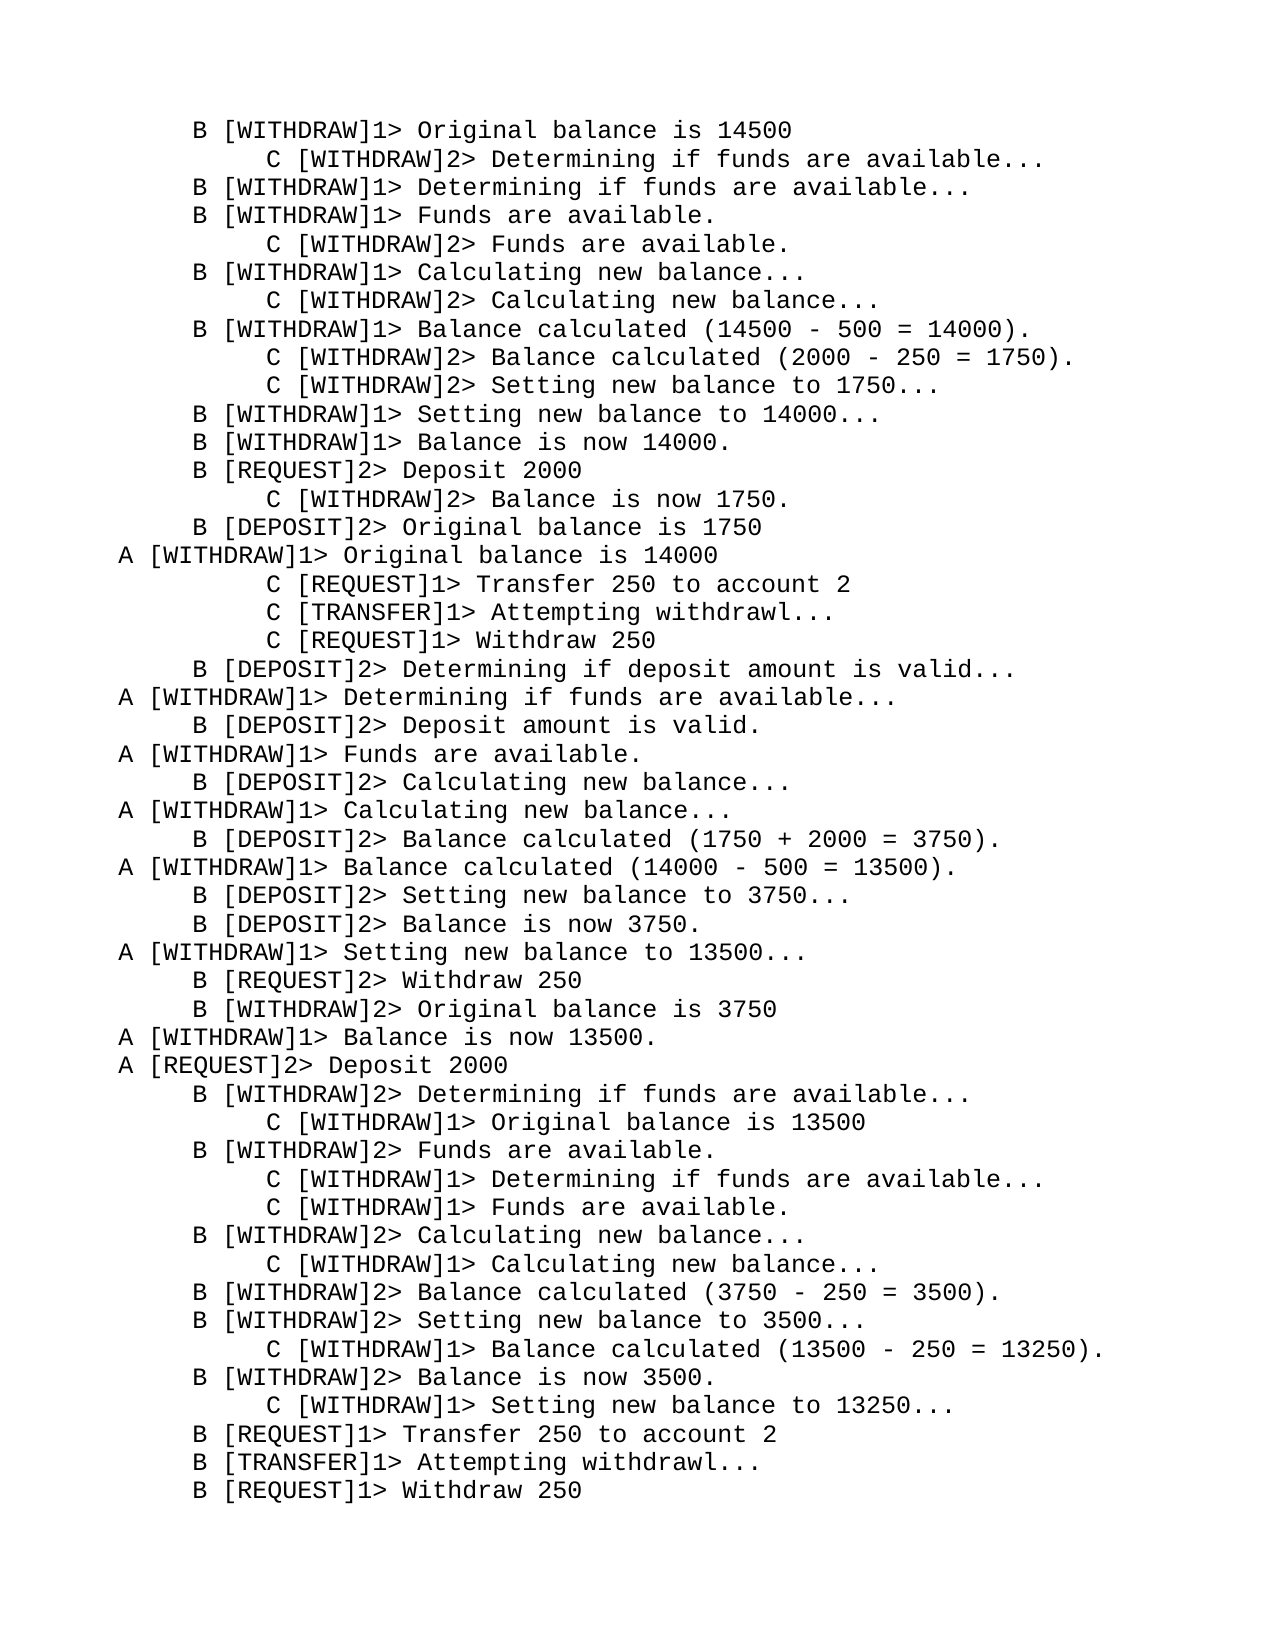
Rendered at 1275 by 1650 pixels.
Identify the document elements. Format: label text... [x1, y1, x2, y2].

text B [WITHDRAW]1> Balance is now 14000. [118, 430, 1157, 458]
text C [WITHDRAW]2> Determining if funds are available... [118, 146, 1157, 175]
text B [DEPOSIT]2> Balance is now 3750. [118, 911, 1157, 940]
text C [WITHDRAW]2> Calculating new balance... [118, 288, 1157, 316]
text B [WITHDRAW]1> Funds are available. [118, 203, 1157, 231]
text A [REQUEST]2> Deposit 2000 [118, 1053, 1157, 1081]
text C [WITHDRAW]2> Funds are available. [118, 231, 1157, 260]
text B [WITHDRAW]2> Balance is now 3500. [118, 1365, 1157, 1393]
text B [WITHDRAW]1> Balance calculated (14500 - 500 = 14000). [118, 316, 1157, 345]
text C [WITHDRAW]1> Balance calculated (13500 - 250 = 13250). [118, 1336, 1157, 1365]
text B [WITHDRAW]1> Determining if funds are available... [118, 175, 1157, 203]
text C [REQUEST]1> Transfer 250 to account 2 [118, 571, 1157, 600]
text C [REQUEST]1> Withdraw 250 [118, 628, 1157, 656]
text C [WITHDRAW]1> Setting new balance to 13250... [118, 1393, 1157, 1421]
text C [WITHDRAW]1> Determining if funds are available... [118, 1166, 1157, 1195]
text C [WITHDRAW]2> Setting new balance to 1750... [118, 373, 1157, 401]
text B [DEPOSIT]2> Deposit amount is valid. [118, 713, 1157, 741]
text A [WITHDRAW]1> Balance is now 13500. [118, 1025, 1157, 1053]
text B [WITHDRAW]2> Calculating new balance... [118, 1223, 1157, 1251]
text A [WITHDRAW]1> Original balance is 14000 [118, 543, 1157, 571]
text B [DEPOSIT]2> Calculating new balance... [118, 770, 1157, 798]
text B [WITHDRAW]2> Funds are available. [118, 1138, 1157, 1166]
text B [DEPOSIT]2> Balance calculated (1750 + 2000 = 3750). [118, 826, 1157, 855]
text C [WITHDRAW]1> Calculating new balance... [118, 1251, 1157, 1280]
text C [WITHDRAW]2> Balance calculated (2000 - 250 = 1750). [118, 345, 1157, 373]
text B [WITHDRAW]2> Determining if funds are available... [118, 1081, 1157, 1110]
text B [WITHDRAW]1> Original balance is 14500 [118, 118, 1157, 146]
text A [WITHDRAW]1> Calculating new balance... [118, 798, 1157, 826]
text B [WITHDRAW]2> Original balance is 3750 [118, 996, 1157, 1025]
text A [WITHDRAW]1> Balance calculated (14000 - 500 = 13500). [118, 855, 1157, 883]
text B [REQUEST]1> Withdraw 250 [118, 1478, 1157, 1506]
text B [WITHDRAW]2> Balance calculated (3750 - 250 = 3500). [118, 1280, 1157, 1308]
text B [DEPOSIT]2> Determining if deposit amount is valid... [118, 656, 1157, 685]
text C [WITHDRAW]2> Balance is now 1750. [118, 486, 1157, 515]
text A [WITHDRAW]1> Setting new balance to 13500... [118, 940, 1157, 968]
text B [REQUEST]1> Transfer 250 to account 2 [118, 1421, 1157, 1450]
text B [WITHDRAW]1> Setting new balance to 14000... [118, 401, 1157, 430]
text C [WITHDRAW]1> Original balance is 13500 [118, 1110, 1157, 1138]
text B [WITHDRAW]1> Calculating new balance... [118, 260, 1157, 288]
text B [DEPOSIT]2> Original balance is 1750 [118, 515, 1157, 543]
text B [TRANSFER]1> Attempting withdrawl... [118, 1450, 1157, 1478]
text A [WITHDRAW]1> Funds are available. [118, 741, 1157, 770]
text C [WITHDRAW]1> Funds are available. [118, 1195, 1157, 1223]
text A [WITHDRAW]1> Determining if funds are available... [118, 685, 1157, 713]
text C [TRANSFER]1> Attempting withdrawl... [118, 600, 1157, 628]
text B [REQUEST]2> Deposit 2000 [118, 458, 1157, 486]
text B [DEPOSIT]2> Setting new balance to 3750... [118, 883, 1157, 911]
text B [REQUEST]2> Withdraw 250 [118, 968, 1157, 996]
text B [WITHDRAW]2> Setting new balance to 3500... [118, 1308, 1157, 1336]
